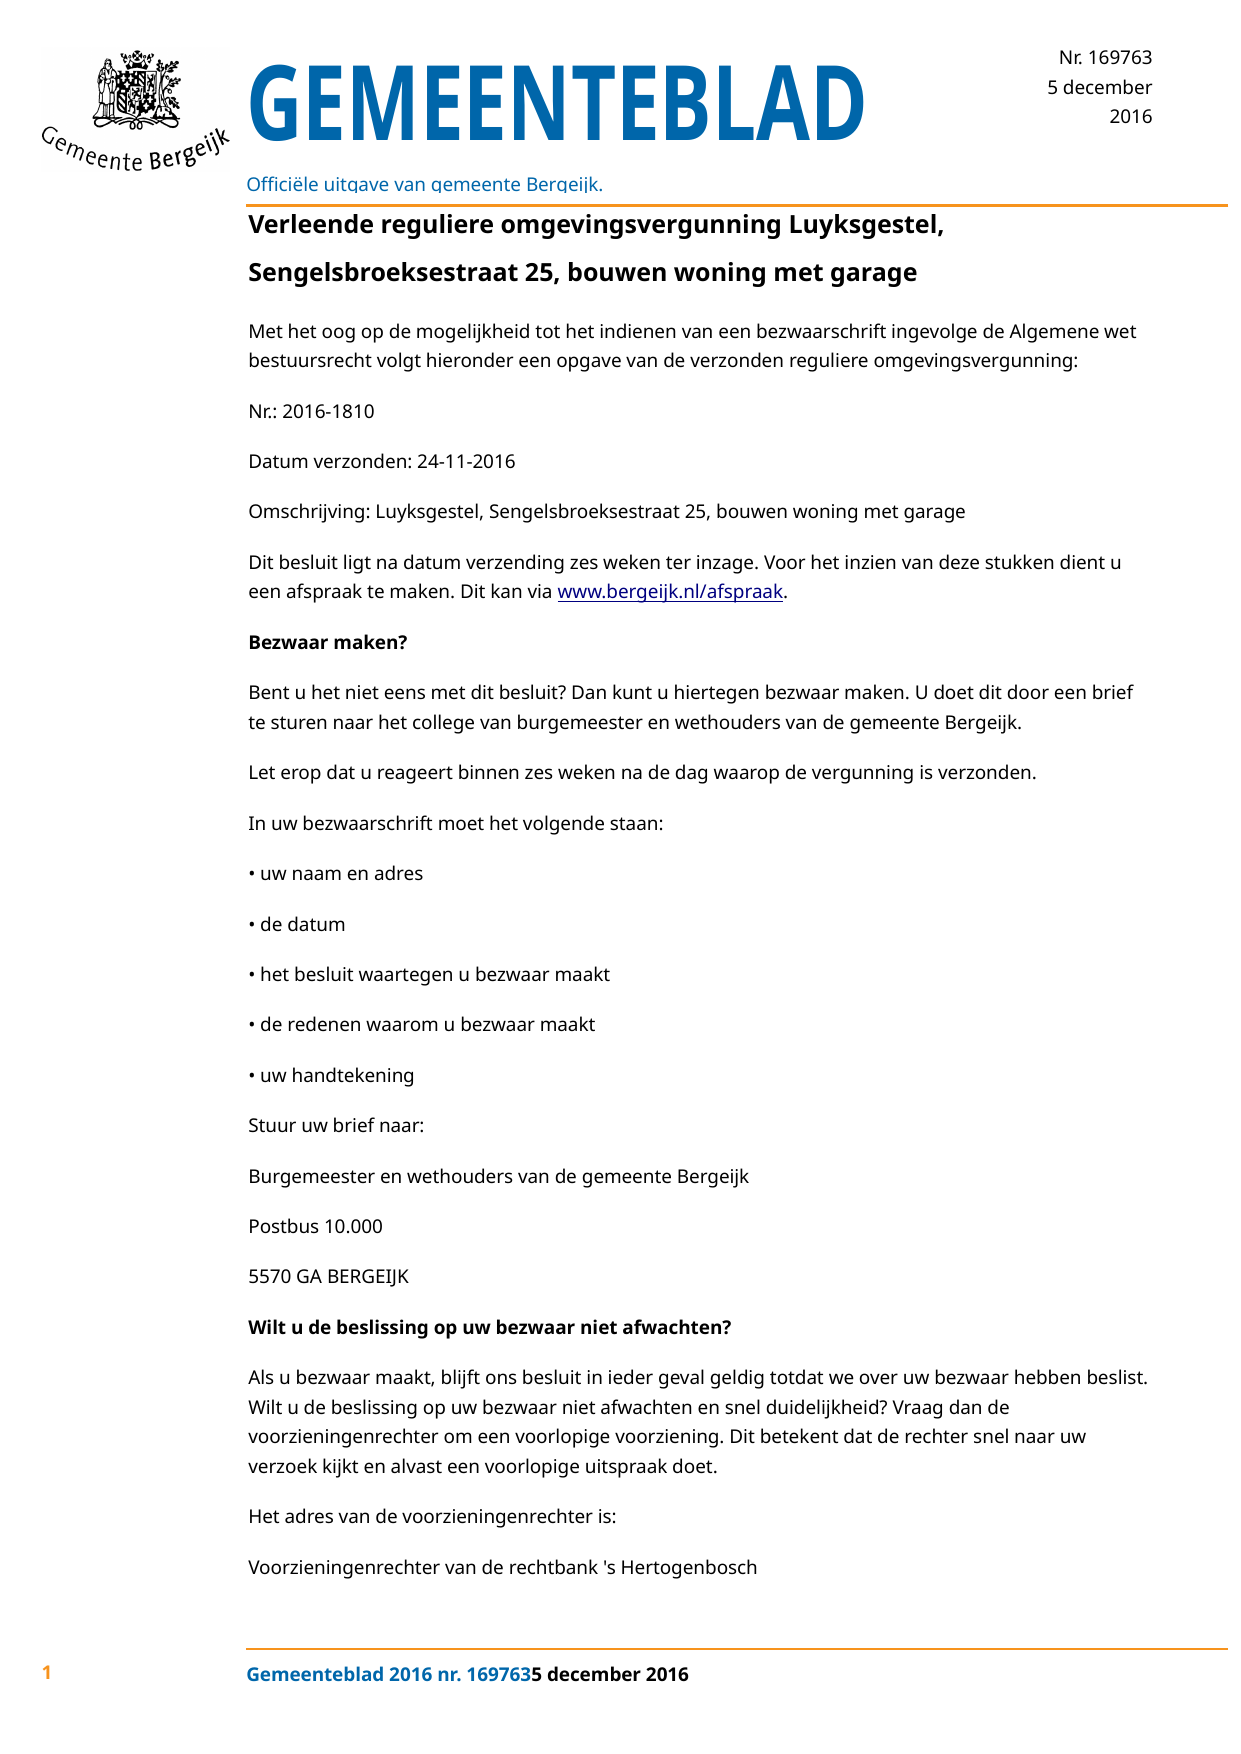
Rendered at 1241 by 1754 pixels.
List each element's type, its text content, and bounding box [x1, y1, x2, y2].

text Als u bezwaar maakt, blijft ons besluit in ieder geval geldig totdat we over uw bezwaar hebben beslist. Wilt u de beslissing op uw bezwaar niet afwachten en snel duidelijkheid? Vraag dan de voorzieningenrechter om een voorlopige voorziening. Dit betekent dat de rechter snel naar uw verzoek kijkt en alvast een voorlopige uitspraak doet. [248, 1364, 1152, 1479]
text • het besluit waartegen u bezwaar maakt [248, 961, 1152, 987]
text Postbus 10.000 [248, 1213, 1152, 1239]
text Bent u het niet eens met dit besluit? Dan kunt u hiertegen bezwaar maken. U doet dit door een brief te sturen naar het college van burgemeester en wethouders van de gemeente Bergeijk. [248, 679, 1152, 735]
text Voorzieningenrechter van de rechtbank 's Hertogenbosch [248, 1554, 1152, 1580]
text Met het oog op de mogelijkheid tot het indienen van een bezwaarschrift ingevolge de Algemene wet bestuursrecht volgt hieronder een opgave van de verzonden reguliere omgevingsvergunning: [248, 318, 1152, 373]
text Het adres van de voorzieningenrechter is: [248, 1504, 1152, 1529]
text Burgemeester en wethouders van de gemeente Bergeijk [248, 1163, 1152, 1189]
text Datum verzonden: 24-11-2016 [248, 448, 1152, 474]
text Let erop dat u reageert binnen zes weken na de dag waarop de vergunning is verzonden. [248, 759, 1152, 785]
text • de redenen waarom u bezwaar maakt [248, 1012, 1152, 1037]
text Verleende reguliere omgevingsvergunning Luyksgestel, Sengelsbroeksestraat 25, bouwen woning met garage [248, 207, 1152, 288]
picture [41, 47, 231, 172]
text Dit besluit ligt na datum verzending zes weken ter inzage. Voor het inzien van deze stukken dient u een afspraak te maken. Dit kan via www.bergeijk.nl/afspraak. [248, 549, 1152, 604]
text Omschrijving: Luyksgestel, Sengelsbroeksestraat 25, bouwen woning met garage [248, 499, 1152, 524]
text • de datum [248, 911, 1152, 937]
text Bezwaar maken? [248, 629, 1152, 655]
text Stuur uw brief naar: [248, 1112, 1152, 1138]
text Nr.: 2016-1810 [248, 398, 1152, 424]
text 5570 GA BERGEIJK [248, 1264, 1152, 1289]
text In uw bezwaarschrift moet het volgende staan: [248, 810, 1152, 836]
text • uw handtekening [248, 1062, 1152, 1088]
text • uw naam en adres [248, 860, 1152, 886]
text Wilt u de beslissing op uw bezwaar niet afwachten? [248, 1314, 1152, 1340]
